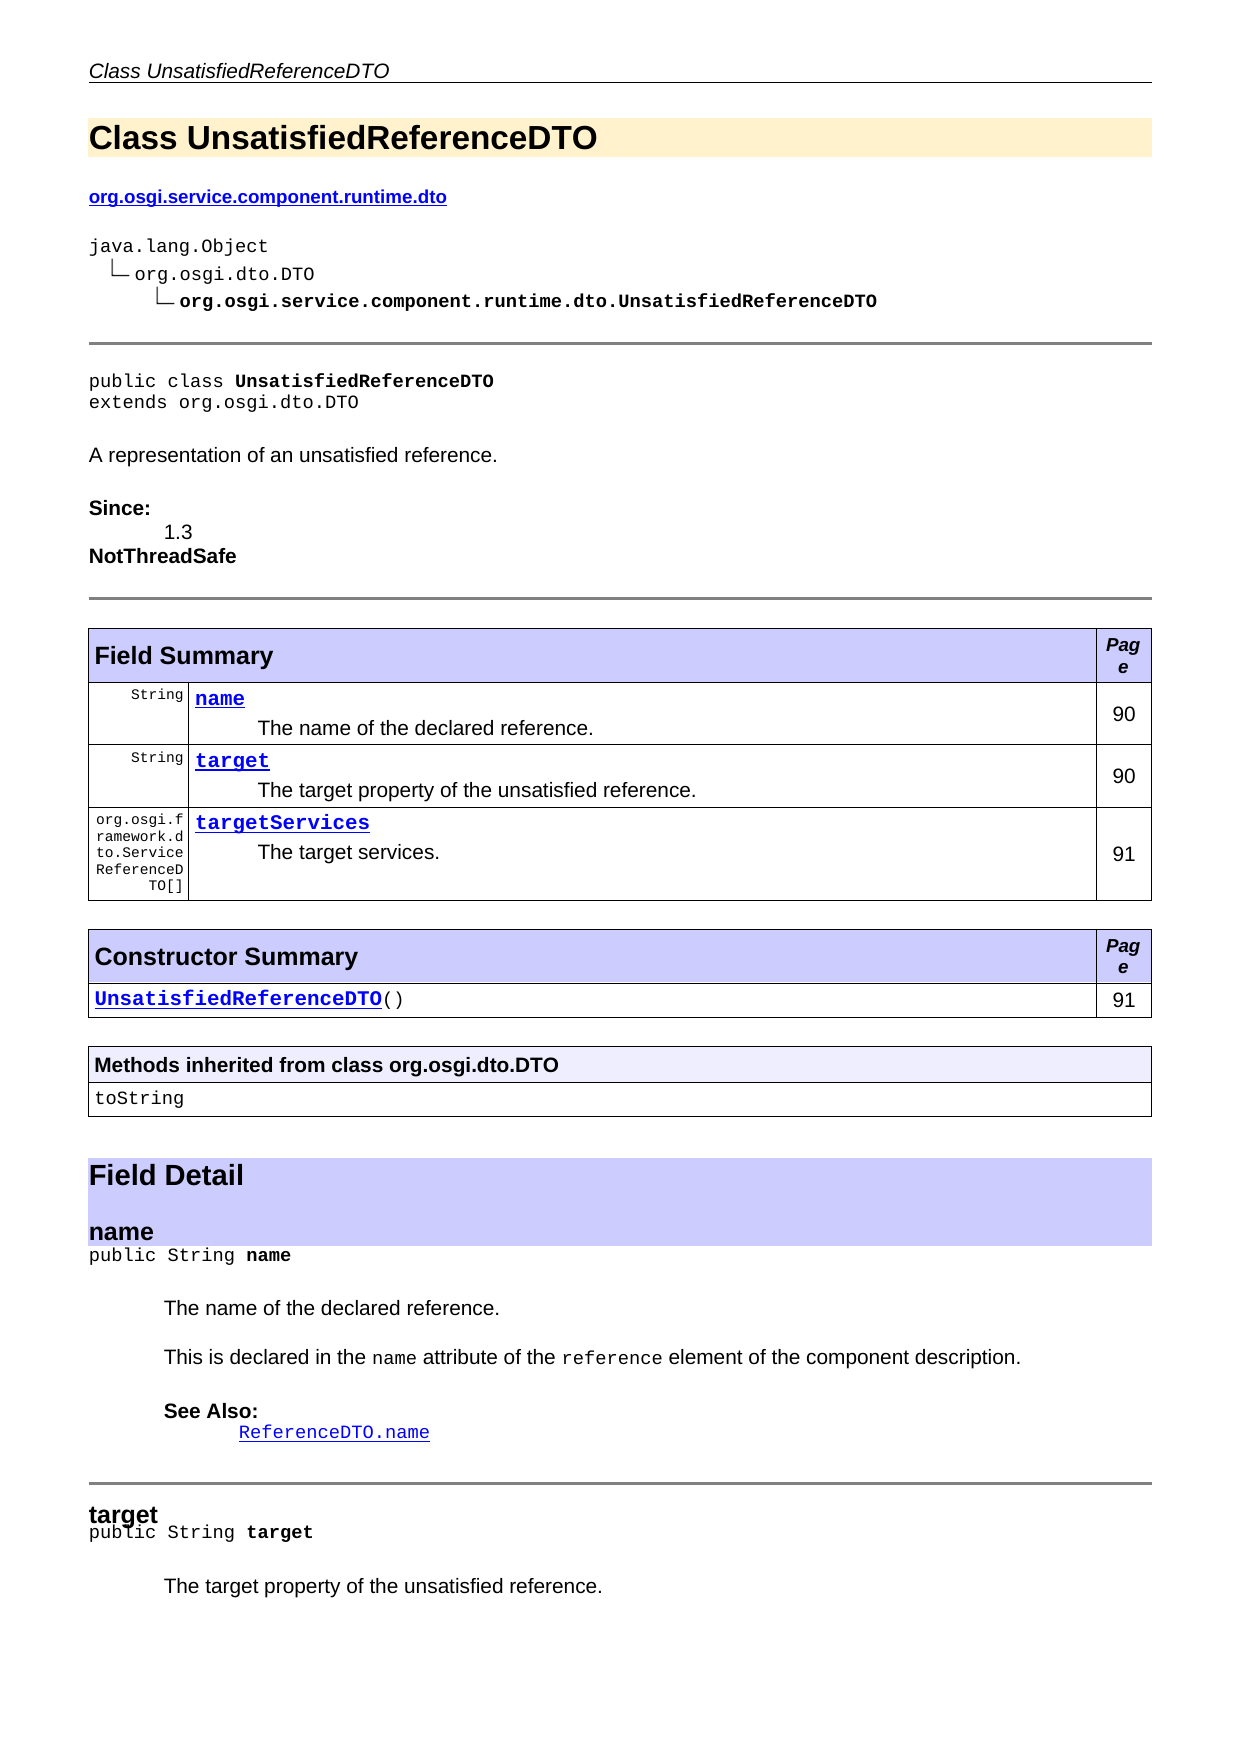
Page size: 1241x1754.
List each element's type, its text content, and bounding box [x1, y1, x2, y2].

text org.osgi.service.component.runtime.dto [88, 186, 1152, 208]
text public String target [88, 1523, 1152, 1544]
table_header Page [1097, 930, 1151, 982]
text ReferenceDTO.name [238, 1423, 1152, 1444]
text The target property of the unsatisfied reference. [163, 1574, 1152, 1598]
table_header Page [1097, 629, 1151, 682]
table_cell org.osgi.framework.dto.ServiceReferenceDTO[] [89, 808, 188, 900]
subtitle name [88, 1217, 1152, 1246]
table_cell toString [89, 1083, 1151, 1116]
table_cell 92 [1097, 984, 1151, 1017]
picture [111, 258, 135, 280]
subtitle Field Detail [88, 1158, 1152, 1191]
text Since: [88, 496, 1152, 520]
text A representation of an unsatisfied reference. [88, 443, 1152, 467]
text NotThreadSafe [88, 544, 1152, 568]
text extends org.osgi.dto.DTO [88, 393, 1152, 414]
text This is declared in the name attribute of the reference element of the component description. [163, 1345, 1152, 1370]
table_cell name The name of the declared reference. [189, 683, 1096, 744]
table_cell String [89, 745, 188, 807]
text 1.3 [163, 520, 1152, 544]
table_header Field Summary [89, 629, 1096, 682]
table_cell String [89, 683, 188, 744]
text java.lang.Object [88, 237, 1152, 258]
table_cell 91 [1097, 683, 1151, 744]
text public class UnsatisfiedReferenceDTO [88, 371, 1152, 393]
table_cell 91 [1097, 745, 1151, 807]
table_cell 92 [1097, 808, 1151, 900]
table_cell targetServices The target services. [189, 808, 1096, 900]
text See Also: [163, 1399, 1152, 1423]
table_header Methods inherited from class org.osgi.dto.DTO [89, 1047, 1151, 1082]
table_cell target The target property of the unsatisfied reference. [189, 745, 1096, 807]
table_cell UnsatisfiedReferenceDTO() [89, 984, 1096, 1017]
text org.osgi.service.component.runtime.dto.UnsatisfiedReferenceDTO [88, 286, 1152, 313]
text The name of the declared reference. [163, 1296, 1152, 1320]
text public String name [88, 1246, 1152, 1267]
picture [156, 285, 180, 308]
text org.osgi.dto.DTO [88, 258, 1152, 286]
table_header Constructor Summary [89, 930, 1096, 982]
subtitle Class UnsatisfiedReferenceDTO [88, 118, 1152, 157]
